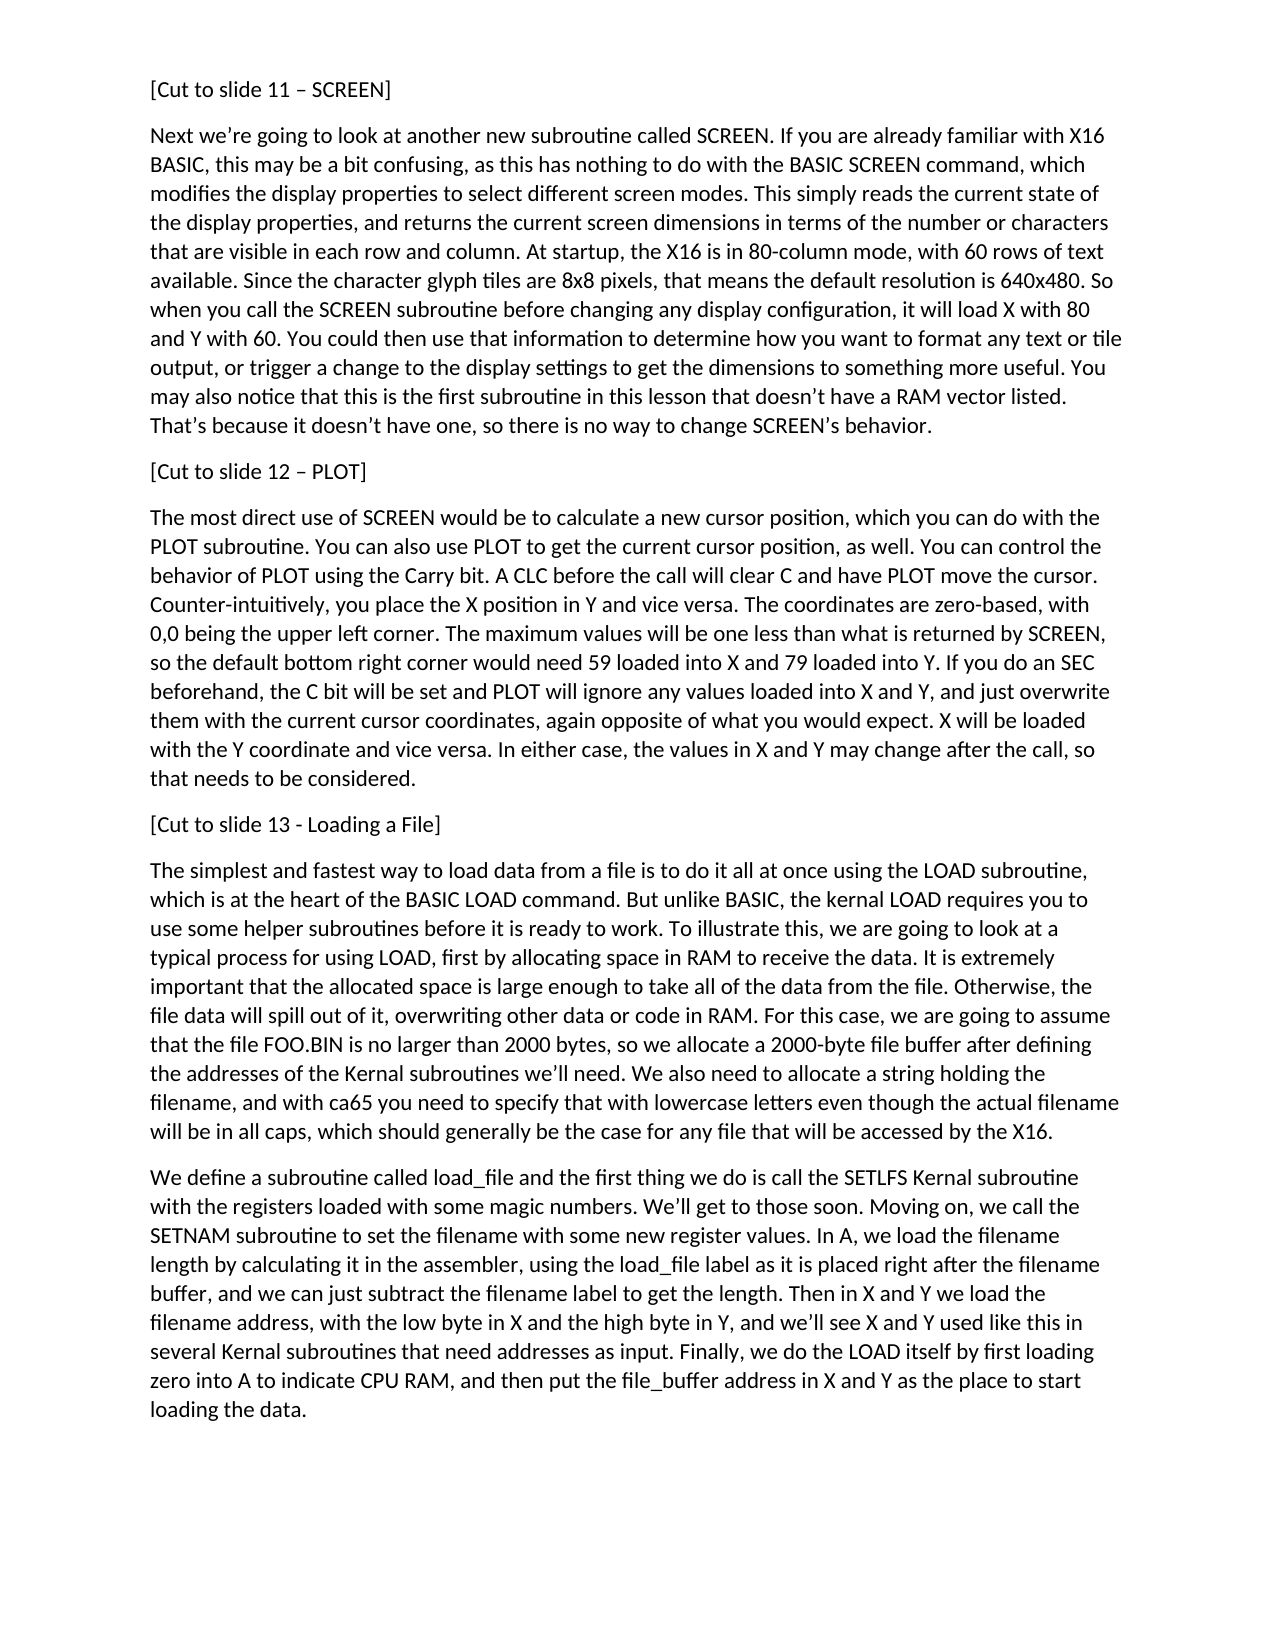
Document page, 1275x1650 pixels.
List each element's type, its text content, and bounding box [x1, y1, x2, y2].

text Next we’re going to look at another new subroutine called SCREEN. If you are already familiar with X16 BASIC, this may be a bit confusing, as this has nothing to do with the BASIC SCREEN command, which modifies the display properties to select different screen modes. This simply reads the current state of the display properties, and returns the current screen dimensions in terms of the number or characters that are visible in each row and column. At startup, the X16 is in 80-column mode, with 60 rows of text available. Since the character glyph tiles are 8x8 pixels, that means the default resolution is 640x480. So when you call the SCREEN subroutine before changing any display configuration, it will load X with 80 and Y with 60. You could then use that information to determine how you want to format any text or tile output, or trigger a change to the display settings to get the dimensions to something more useful. You may also notice that this is the first subroutine in this lesson that doesn’t have a RAM vector listed. That’s because it doesn’t have one, so there is no way to change SCREEN’s behavior. [150, 121, 1125, 439]
text [Cut to slide 13 - Loading a File] [150, 810, 1125, 838]
text [Cut to slide 12 – PLOT] [150, 457, 1125, 485]
text We define a subroutine called load_file and the first thing we do is call the SETLFS Kernal subroutine with the registers loaded with some magic numbers. We’ll get to those soon. Moving on, we call the SETNAM subroutine to set the filename with some new register values. In A, we load the filename length by calculating it in the assembler, using the load_file label as it is placed right after the filename buffer, and we can just subtract the filename label to get the length. Then in X and Y we load the filename address, with the low byte in X and the high byte in Y, and we’ll see X and Y used like this in several Kernal subroutines that need addresses as input. Finally, we do the LOAD itself by first loading zero into A to indicate CPU RAM, and then put the file_buffer address in X and Y as the place to start loading the data. [150, 1163, 1125, 1424]
text [Cut to slide 11 – SCREEN] [150, 75, 1125, 103]
text The simplest and fastest way to load data from a file is to do it all at once using the LOAD subroutine, which is at the heart of the BASIC LOAD command. But unlike BASIC, the kernal LOAD requires you to use some helper subroutines before it is ready to work. To illustrate this, we are going to look at a typical process for using LOAD, first by allocating space in RAM to receive the data. It is extremely important that the allocated space is large enough to take all of the data from the file. Otherwise, the file data will spill out of it, overwriting other data or code in RAM. For this case, we are going to assume that the file FOO.BIN is no larger than 2000 bytes, so we allocate a 2000-byte file buffer after defining the addresses of the Kernal subroutines we’ll need. We also need to allocate a string holding the filename, and with ca65 you need to specify that with lowercase letters even though the actual filename will be in all caps, which should generally be the case for any file that will be accessed by the X16. [150, 856, 1125, 1145]
text The most direct use of SCREEN would be to calculate a new cursor position, which you can do with the PLOT subroutine. You can also use PLOT to get the current cursor position, as well. You can control the behavior of PLOT using the Carry bit. A CLC before the call will clear C and have PLOT move the cursor. Counter-intuitively, you place the X position in Y and vice versa. The coordinates are zero-based, with 0,0 being the upper left corner. The maximum values will be one less than what is returned by SCREEN, so the default bottom right corner would need 59 loaded into X and 79 loaded into Y. If you do an SEC beforehand, the C bit will be set and PLOT will ignore any values loaded into X and Y, and just overwrite them with the current cursor coordinates, again opposite of what you would expect. X will be loaded with the Y coordinate and vice versa. In either case, the values in X and Y may change after the call, so that needs to be considered. [150, 503, 1125, 792]
